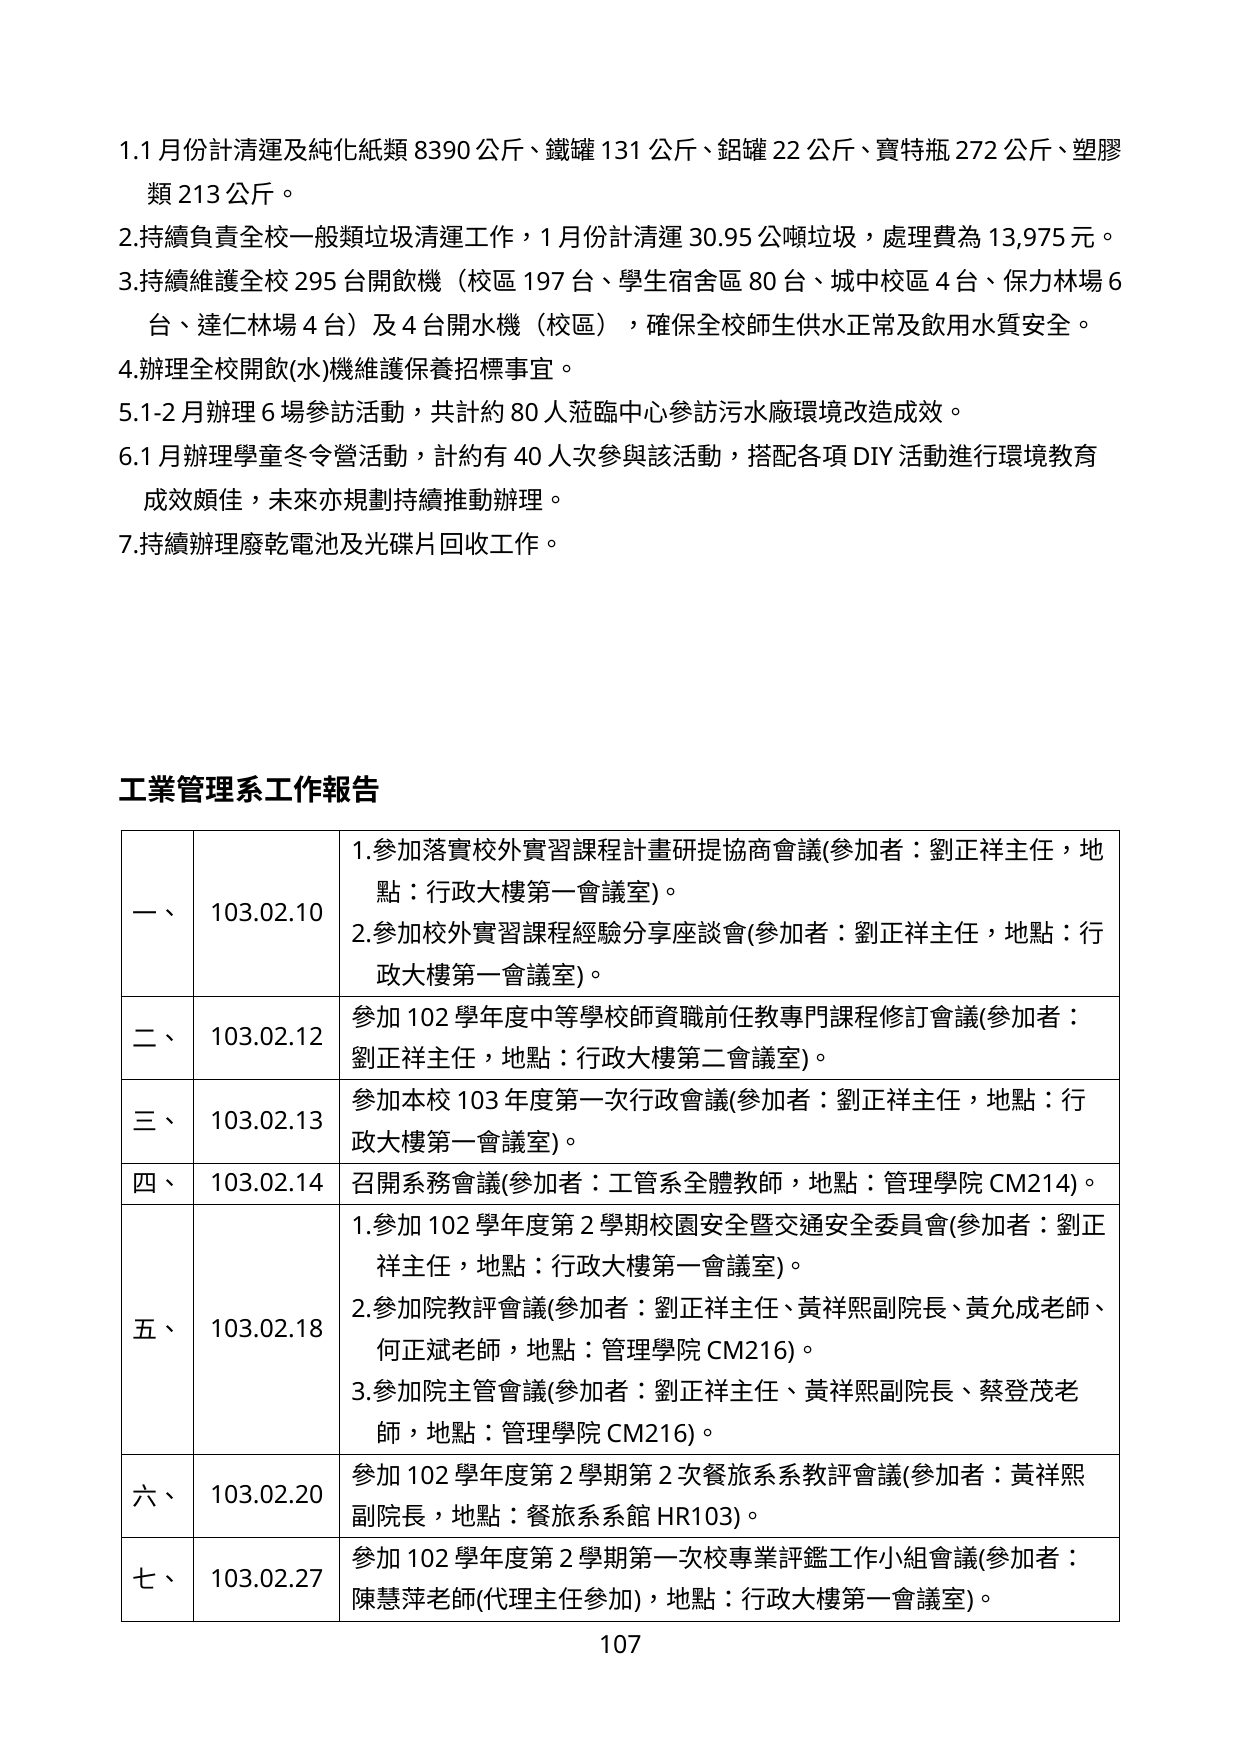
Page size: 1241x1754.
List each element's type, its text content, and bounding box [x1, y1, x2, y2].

table_cell 參加102學年度第2學期第一次校專業評鑑工作小組會議(參加者：陳慧萍老師(代理主任參加)，地點：行政大樓第一會議室)。 [340, 1538, 1119, 1621]
table_cell 二、 [122, 997, 193, 1079]
table_cell 103.02.14 [194, 1164, 339, 1204]
table_cell 1.參加102學年度第2學期校園安全暨交通安全委員會(參加者：劉正祥主任，地點：行政大樓第一會議室)。 2.參加院教評會議(參加者：劉正祥主任、黃祥熙副院長、黃允成老師、何正斌老師，地點：管理學院CM216)。 3.參加院主管會議(參加者：劉正祥主任、黃祥熙副院長、蔡登茂老師，地點：管理學院CM216)。 [340, 1205, 1119, 1454]
text 工業管理系工作報告 [118, 766, 1122, 808]
text 2.持續負責全校一般類垃圾清運工作，1月份計清運30.95公噸垃圾，處理費為13,975元。 [118, 212, 1122, 256]
table_cell 參加102學年度中等學校師資職前任教專門課程修訂會議(參加者：劉正祥主任，地點：行政大樓第二會議室)。 [340, 997, 1119, 1079]
table_cell 參加102學年度第2學期第2次餐旅系系教評會議(參加者：黃祥熙副院長，地點：餐旅系系館HR103)。 [340, 1455, 1119, 1537]
table_header 103.02.10 [194, 831, 339, 996]
table_cell 103.02.12 [194, 997, 339, 1079]
table_cell 103.02.18 [194, 1205, 339, 1454]
table_cell 七、 [122, 1538, 193, 1621]
table_cell 召開系務會議(參加者：工管系全體教師，地點：管理學院CM214)。 [340, 1164, 1119, 1204]
text 5.1-2月辦理6場參訪活動，共計約80人蒞臨中心參訪污水廠環境改造成效。 [118, 387, 1122, 431]
table_cell 四、 [122, 1164, 193, 1204]
text 1.1月份計清運及純化紙類8390公斤、鐵罐131公斤、鋁罐22公斤、寶特瓶272公斤、塑膠類213公斤。 [118, 124, 1122, 212]
text 7.持續辦理廢乾電池及光碟片回收工作。 [118, 518, 1122, 562]
table_header 一、 [122, 831, 193, 996]
table_cell 103.02.27 [194, 1538, 339, 1621]
table_cell 103.02.20 [194, 1455, 339, 1537]
table_cell 參加本校103年度第一次行政會議(參加者：劉正祥主任，地點：行政大樓第一會議室)。 [340, 1080, 1119, 1163]
table_cell 六、 [122, 1455, 193, 1537]
table_header 1.參加落實校外實習課程計畫研提協商會議(參加者：劉正祥主任，地點：行政大樓第一會議室)。 2.參加校外實習課程經驗分享座談會(參加者：劉正祥主任，地點：行政大樓第一會議室)。 [340, 831, 1119, 996]
text 3.持續維護全校295台開飲機（校區197台、學生宿舍區80台、城中校區4台、保力林場6台、達仁林場4台）及4台開水機（校區），確保全校師生供水正常及飲用水質安全。 [118, 256, 1122, 343]
table_cell 103.02.13 [194, 1080, 339, 1163]
text 6.1月辦理學童冬令營活動，計約有40人次參與該活動，搭配各項DIY活動進行環境教育成效頗佳，未來亦規劃持續推動辦理。 [118, 431, 1122, 518]
table_cell 五、 [122, 1205, 193, 1454]
table_cell 三、 [122, 1080, 193, 1163]
text 4.辦理全校開飲(水)機維護保養招標事宜。 [118, 343, 1122, 387]
